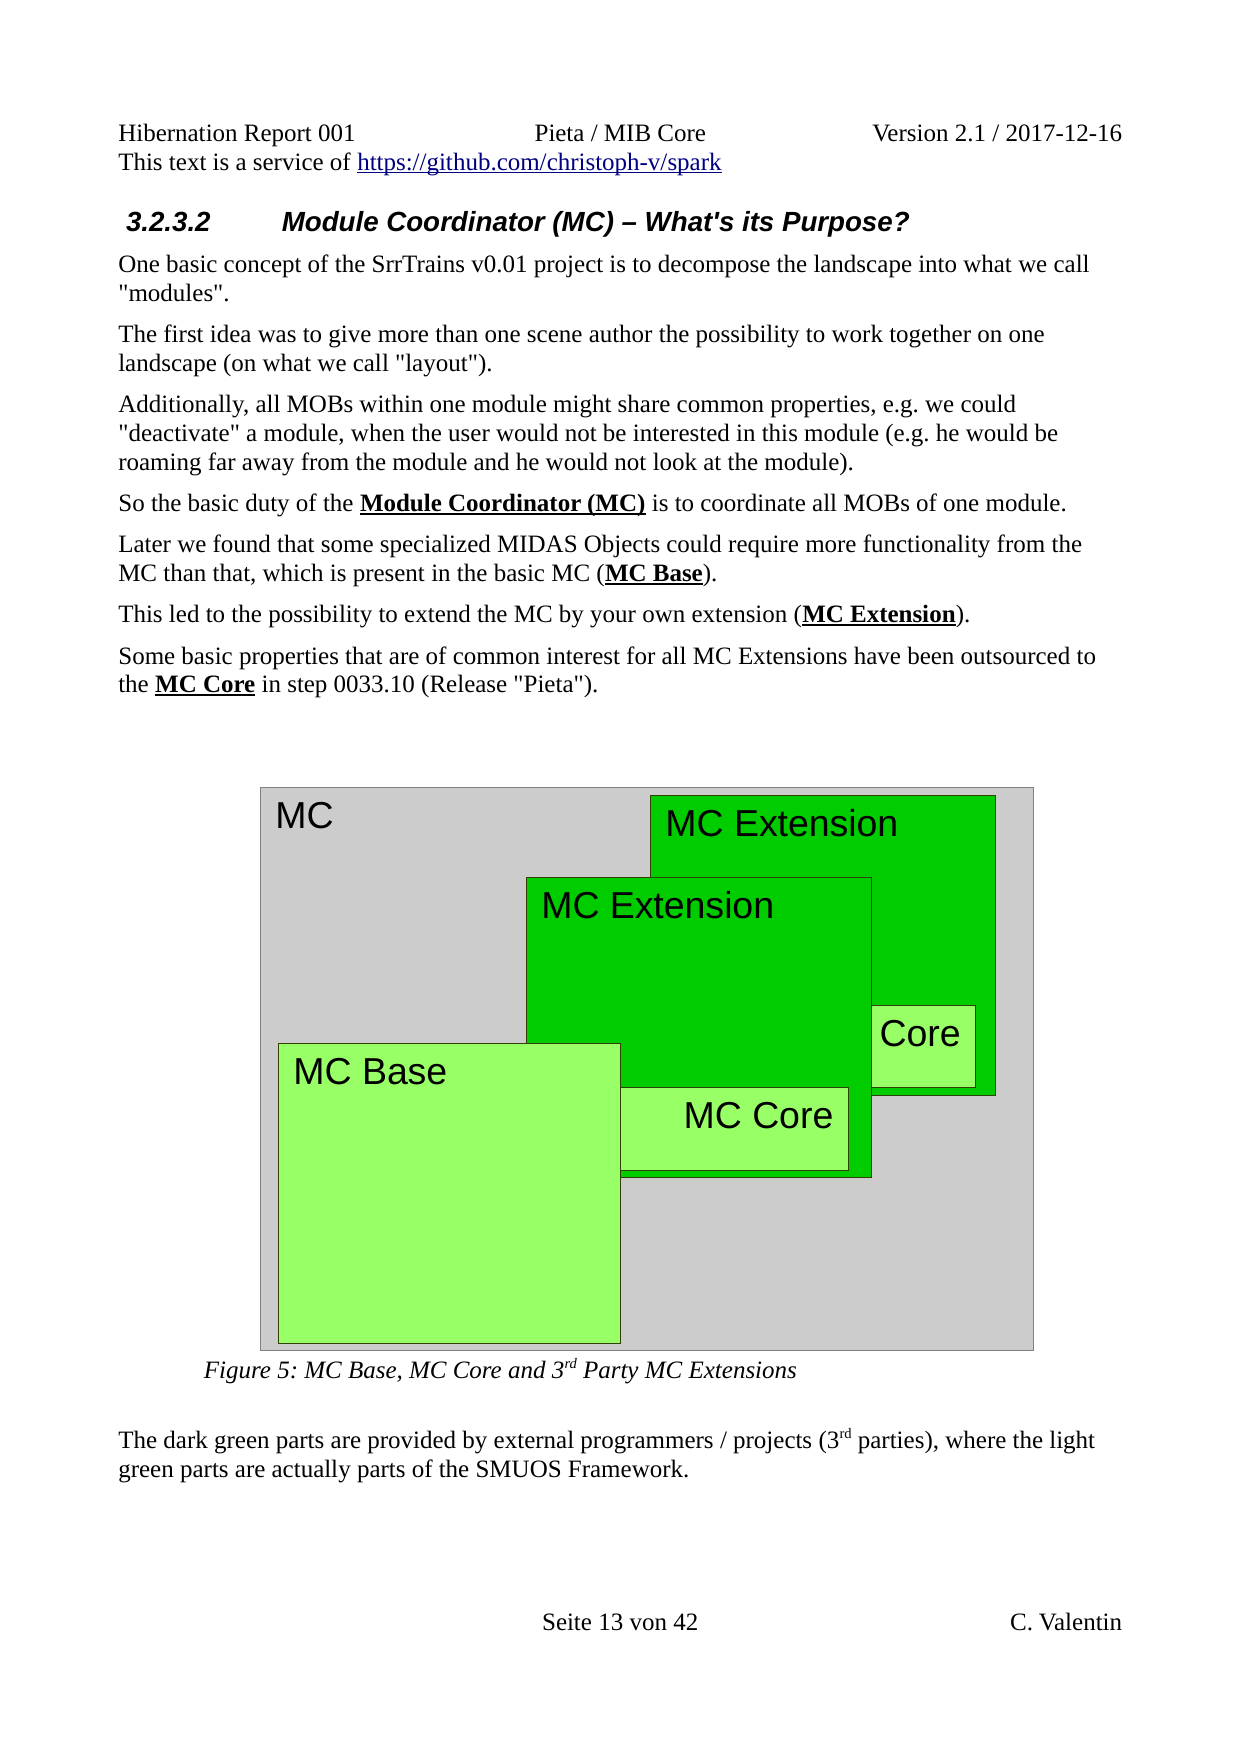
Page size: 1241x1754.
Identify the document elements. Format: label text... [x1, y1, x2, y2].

text So the basic duty of the Module Coordinator (MC) is to coordinate all MOBs of one module. [118, 488, 1122, 517]
text One basic concept of the SrrTrains v0.01 project is to decompose the landscape into what we call "modules". [118, 249, 1122, 307]
subtitle Module Coordinator (MC) – What's its Purpose? [118, 205, 1122, 237]
text Figure 5: MC Base, MC Core and 3rd Party MC Extensions [204, 764, 1036, 1384]
text The dark green parts are provided by external programmers / projects (3rd parties), where the light green parts are actually parts of the SMUOS Framework. [118, 1425, 1122, 1483]
text The first idea was to give more than one scene author the possibility to work together on one landscape (on what we call "layout"). [118, 319, 1122, 377]
text Later we found that some specialized MIDAS Objects could require more functionality from the MC than that, which is present in the basic MC (MC Base). [118, 529, 1122, 587]
text This led to the possibility to extend the MC by your own extension (MC Extension). [118, 599, 1122, 628]
text Some basic properties that are of common interest for all MC Extensions have been outsourced to the MC Core in step 0033.10 (Release "Pieta"). [118, 641, 1122, 698]
text Additionally, all MOBs within one module might share common properties, e.g. we could "deactivate" a module, when the user would not be interested in this module (e.g. he would be roaming far away from the module and he would not look at the module). [118, 389, 1122, 476]
